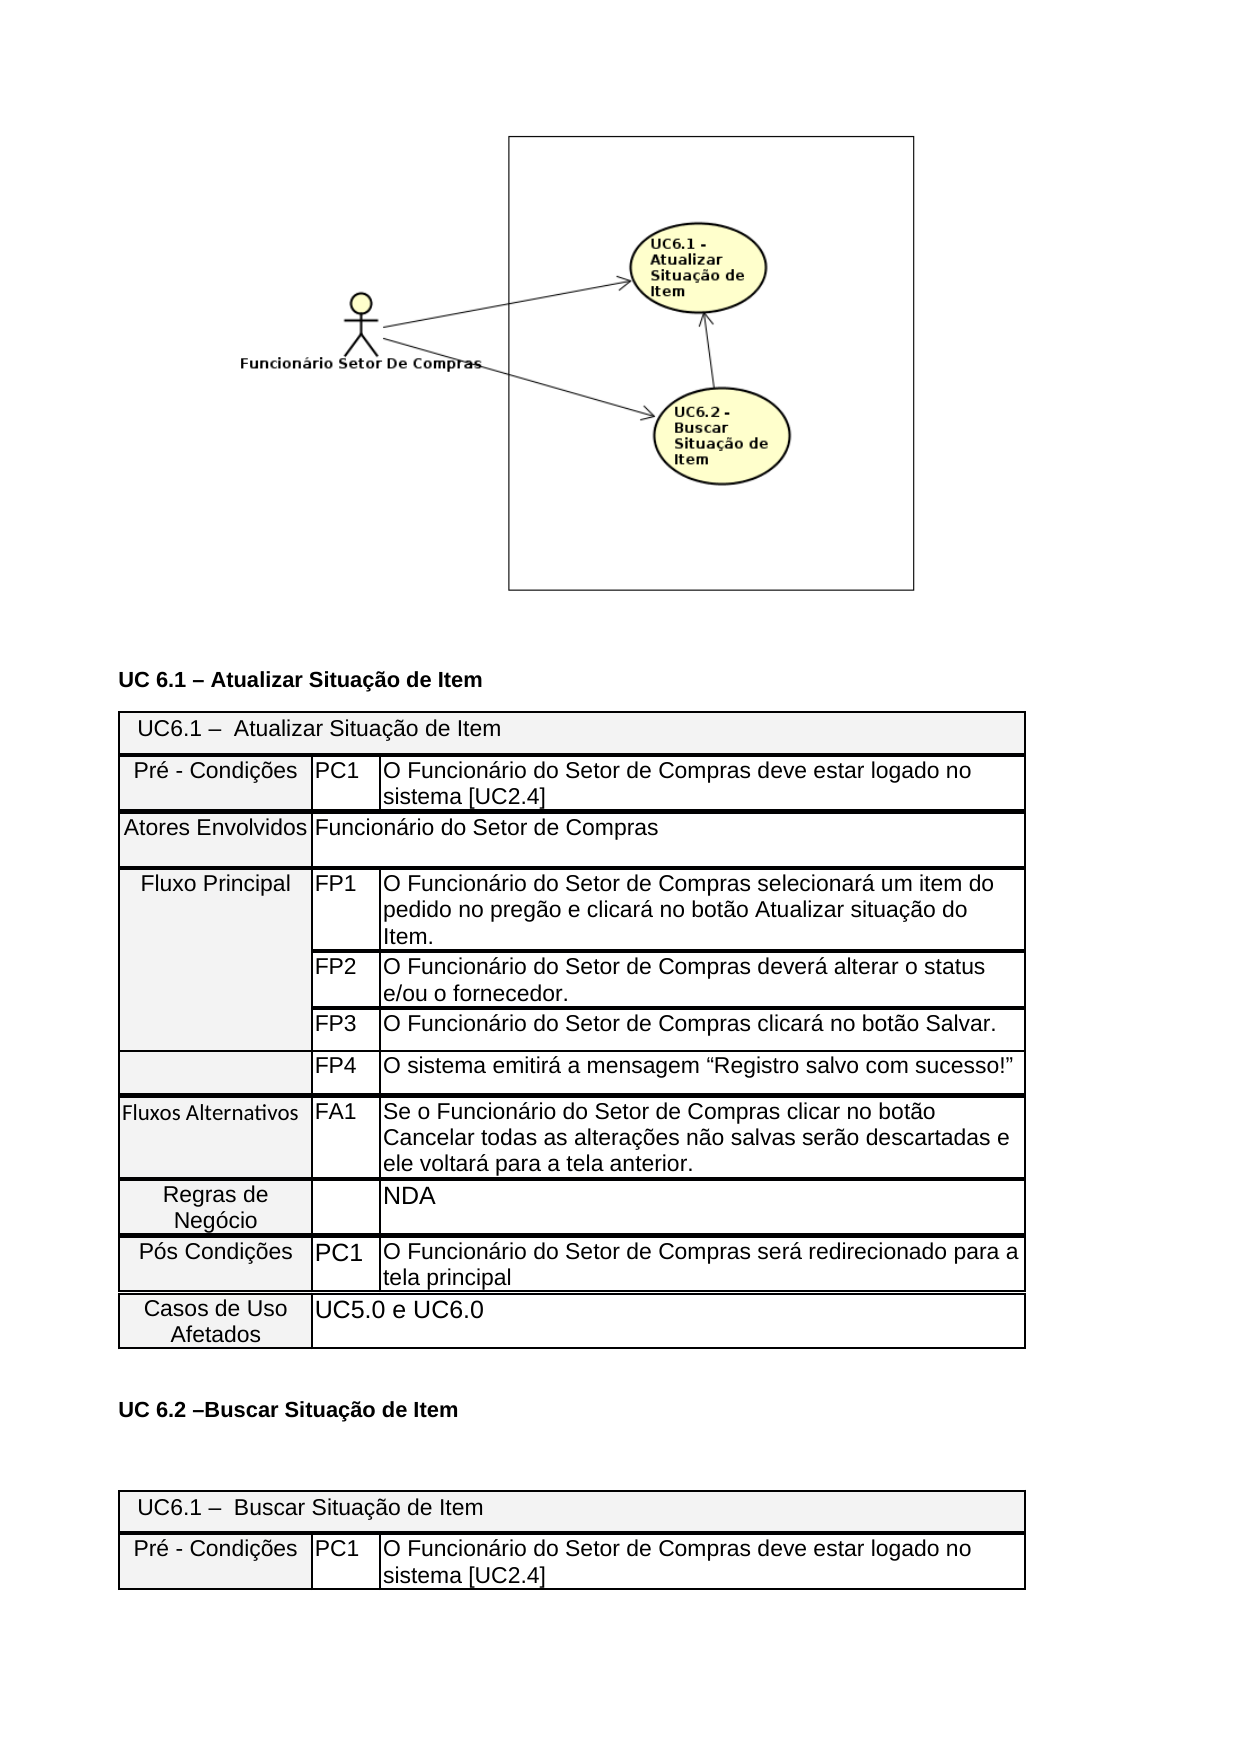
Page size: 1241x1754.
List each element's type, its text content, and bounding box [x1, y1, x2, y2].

table_header UC6.1 – Atualizar Situação de Item [120, 713, 1024, 753]
text UC 6.2 –Buscar Situação de Item [118, 1397, 1122, 1422]
table_cell O sistema emitirá a mensagem “Registro salvo com sucesso!” [381, 1052, 1024, 1093]
table_cell O Funcionário do Setor de Compras será redirecionado para a tela principal [381, 1238, 1024, 1290]
table_cell Pré - Condições [120, 1535, 311, 1588]
table_cell Fluxo Principal [120, 870, 311, 1050]
table_cell O Funcionário do Setor de Compras deverá alterar o status e/ou o fornecedor. [381, 953, 1024, 1006]
table_cell [313, 1181, 379, 1233]
table_cell Pré - Condições [120, 757, 311, 809]
table_cell PC1 [313, 757, 379, 809]
table_cell Casos de Uso Afetados [120, 1295, 311, 1347]
table_cell O Funcionário do Setor de Compras deve estar logado no sistema [UC2.4] [381, 1535, 1024, 1588]
table_cell Regras de Negócio [120, 1181, 311, 1233]
table_cell FP4 [313, 1052, 379, 1093]
table_cell FP3 [313, 1010, 379, 1050]
table_header UC6.1 – Buscar Situação de Item [120, 1492, 1024, 1531]
table_cell Atores Envolvidos [120, 814, 311, 866]
table_cell Se o Funcionário do Setor de Compras clicar no botão Cancelar todas as alterações não salvas serão descartadas e ele voltará para a tela anterior. [381, 1098, 1024, 1177]
table_cell O Funcionário do Setor de Compras clicará no botão Salvar. [381, 1010, 1024, 1050]
table_cell [120, 1052, 311, 1093]
table_cell FP1 [313, 870, 379, 949]
table_cell Fluxos Alternativos [120, 1098, 311, 1177]
table_cell NDA [381, 1181, 1024, 1233]
table_cell FA1 [313, 1098, 379, 1177]
table_cell Pós Condições [120, 1238, 311, 1290]
table_cell FP2 [313, 953, 379, 1006]
table_cell UC5.0 e UC6.0 [313, 1295, 1024, 1347]
text UC 6.1 – Atualizar Situação de Item [118, 666, 1122, 692]
picture [231, 118, 1009, 619]
table_cell O Funcionário do Setor de Compras selecionará um item do pedido no pregão e clicará no botão Atualizar situação do Item. [381, 870, 1024, 949]
table_cell O Funcionário do Setor de Compras deve estar logado no sistema [UC2.4] [381, 757, 1024, 809]
table_cell Funcionário do Setor de Compras [313, 814, 1024, 866]
table_cell PC1 [313, 1535, 379, 1588]
table_cell PC1 [313, 1238, 379, 1290]
